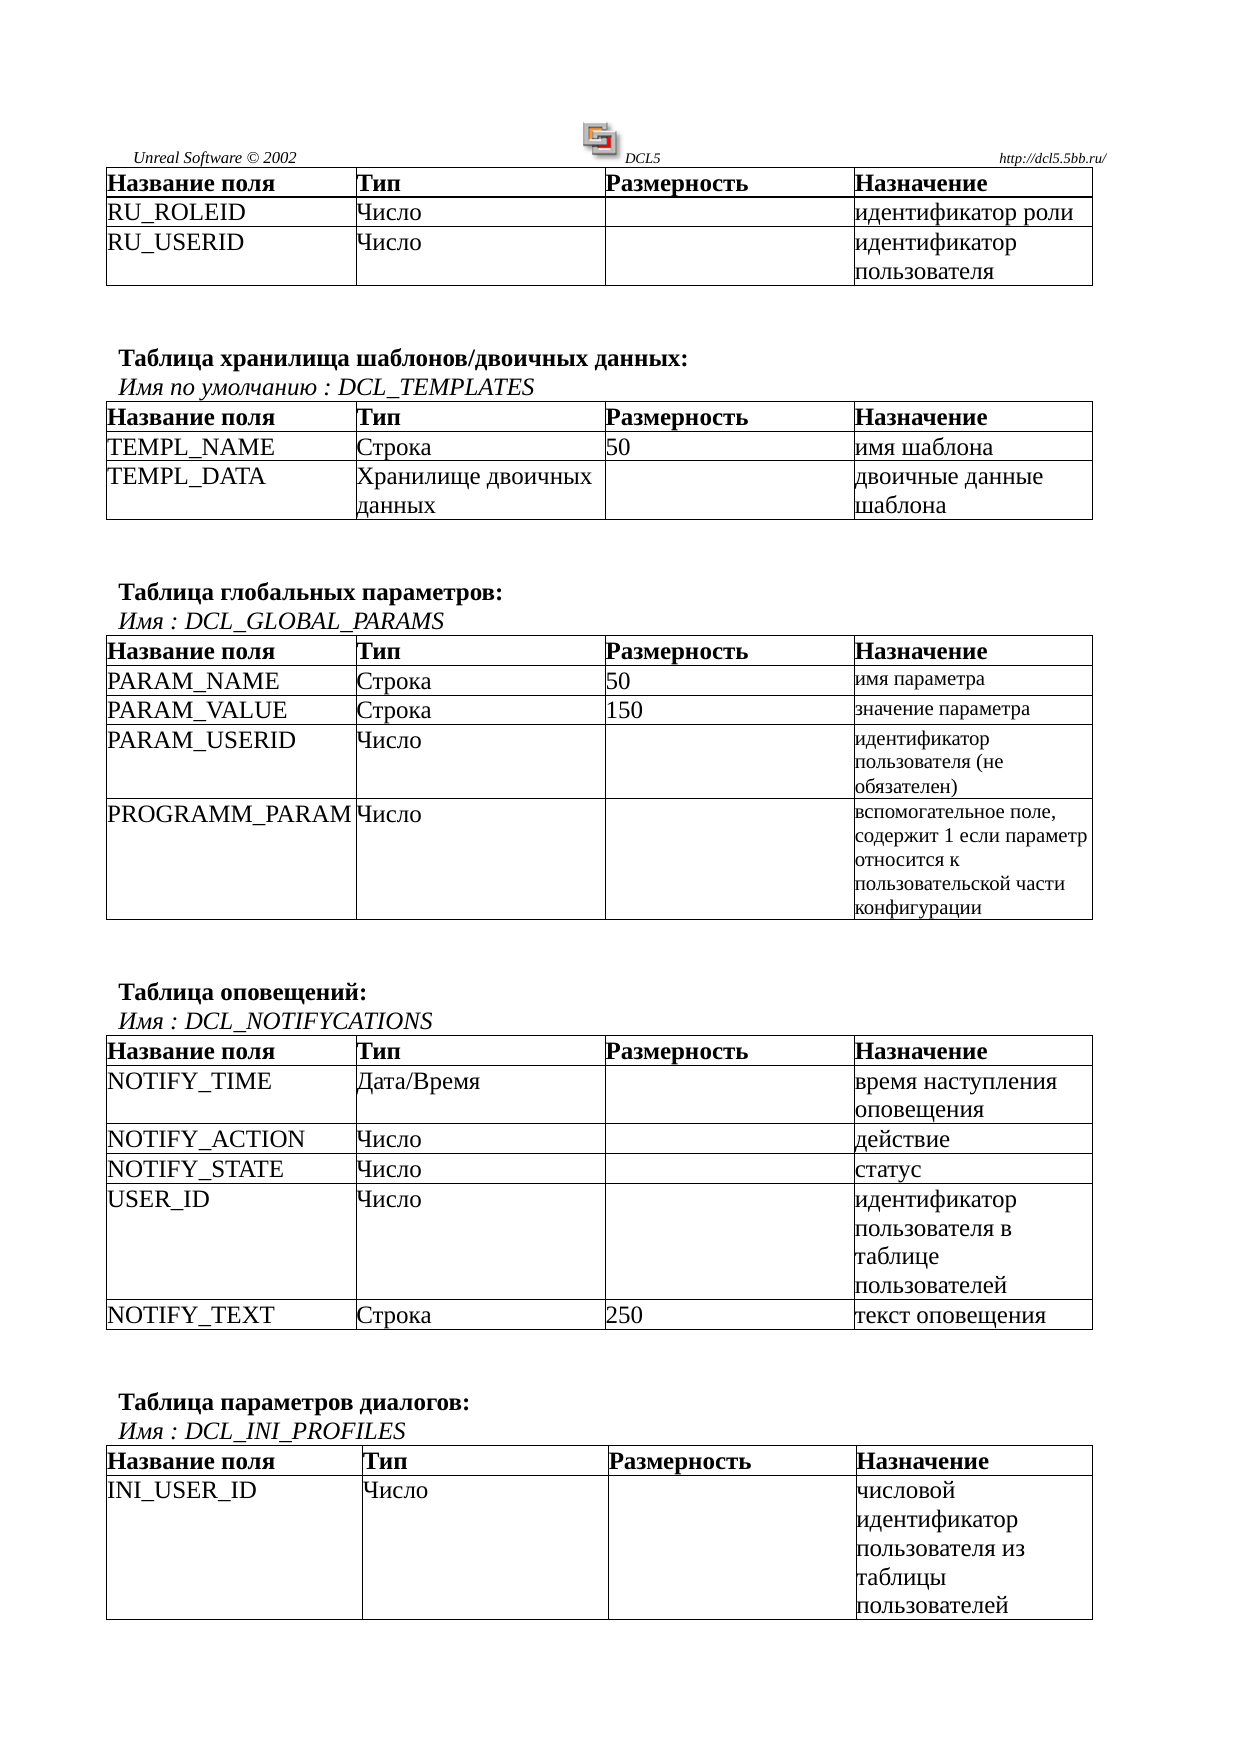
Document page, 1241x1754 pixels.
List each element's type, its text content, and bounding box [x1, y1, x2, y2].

table_cell [606, 725, 854, 798]
table_cell [606, 1124, 854, 1153]
table_header Назначение [855, 1036, 1092, 1065]
table_cell идентификатор роли [855, 198, 1092, 226]
text Имя : DCL_INI_PROFILES [118, 1416, 1122, 1445]
table_cell Число [357, 1154, 605, 1183]
table_cell числовой идентификатор пользователя из таблицы пользователей [857, 1476, 1092, 1619]
text Таблица хранилища шаблонов/двоичных данных: [118, 343, 1122, 372]
table_cell Число [357, 799, 605, 919]
table_cell Строка [357, 666, 605, 694]
table_cell [609, 1476, 856, 1619]
table_cell Хранилище двоичных данных [357, 461, 605, 519]
table_header Тип [357, 636, 605, 665]
table_header Тип [357, 402, 605, 431]
table_cell INI_USER_ID [107, 1476, 362, 1619]
text Таблица оповещений: [118, 977, 1122, 1006]
table_header Название поля [107, 168, 356, 196]
table_cell 50 [606, 666, 854, 694]
table_cell Число [357, 198, 605, 226]
text Имя по умолчанию : DCL_TEMPLATES [118, 372, 1122, 401]
table_cell TEMPL_DATA [107, 461, 356, 519]
table_header Назначение [855, 168, 1092, 196]
table_cell [606, 198, 854, 226]
table_cell Строка [357, 1300, 605, 1329]
table_header Размерность [609, 1446, 856, 1474]
table_cell PROGRAMM_PARAM [107, 799, 356, 919]
table_cell PARAM_VALUE [107, 696, 356, 724]
table_cell действие [855, 1124, 1092, 1153]
table_cell TEMPL_NAME [107, 432, 356, 460]
table_cell 50 [606, 432, 854, 460]
table_cell Строка [357, 432, 605, 460]
table_cell [606, 1066, 854, 1123]
table_cell идентификатор пользователя (не обязателен) [855, 725, 1092, 798]
table_header Название поля [107, 402, 356, 431]
table_cell RU_USERID [107, 227, 356, 285]
table_header Название поля [107, 1446, 362, 1474]
table_cell Число [357, 227, 605, 285]
table_cell NOTIFY_STATE [107, 1154, 356, 1183]
table_header Размерность [606, 1036, 854, 1065]
table_cell 250 [606, 1300, 854, 1329]
table_cell [606, 1184, 854, 1299]
table_header Размерность [606, 636, 854, 665]
table_header Тип [357, 168, 605, 196]
table_header Назначение [855, 636, 1092, 665]
table_cell двоичные данные шаблона [855, 461, 1092, 519]
table_cell [606, 227, 854, 285]
table_cell [606, 1154, 854, 1183]
table_cell 150 [606, 696, 854, 724]
table_cell PARAM_NAME [107, 666, 356, 694]
table_cell Число [363, 1476, 608, 1619]
table_cell Число [357, 1124, 605, 1153]
text Таблица глобальных параметров: [118, 577, 1122, 606]
table_cell NOTIFY_TEXT [107, 1300, 356, 1329]
table_header Название поля [107, 636, 356, 665]
table_cell Дата/Время [357, 1066, 605, 1123]
table_cell RU_ROLEID [107, 198, 356, 226]
table_cell Число [357, 725, 605, 798]
table_cell имя шаблона [855, 432, 1092, 460]
table_header Тип [363, 1446, 608, 1474]
table_header Тип [357, 1036, 605, 1065]
table_cell идентификатор пользователя в таблице пользователей [855, 1184, 1092, 1299]
table_cell имя параметра [855, 666, 1092, 694]
table_cell NOTIFY_ACTION [107, 1124, 356, 1153]
text Имя : DCL_NOTIFYCATIONS [118, 1006, 1122, 1035]
table_cell статус [855, 1154, 1092, 1183]
text Таблица параметров диалогов: [118, 1387, 1122, 1416]
table_cell значение параметра [855, 696, 1092, 724]
table_cell вспомогательное поле, содержит 1 если параметр относится к пользовательской части конфигурации [855, 799, 1092, 919]
table_header Назначение [857, 1446, 1092, 1474]
table_cell время наступления оповещения [855, 1066, 1092, 1123]
table_cell Строка [357, 696, 605, 724]
table_header Размерность [606, 402, 854, 431]
table_cell идентификатор пользователя [855, 227, 1092, 285]
table_header Размерность [606, 168, 854, 196]
table_cell [606, 799, 854, 919]
table_header Название поля [107, 1036, 356, 1065]
table_cell NOTIFY_TIME [107, 1066, 356, 1123]
table_cell PARAM_USERID [107, 725, 356, 798]
table_cell Число [357, 1184, 605, 1299]
table_cell [606, 461, 854, 519]
table_header Назначение [855, 402, 1092, 431]
text Имя : DCL_GLOBAL_PARAMS [118, 606, 1122, 635]
table_cell текст оповещения [855, 1300, 1092, 1329]
table_cell USER_ID [107, 1184, 356, 1299]
picture [579, 118, 625, 164]
